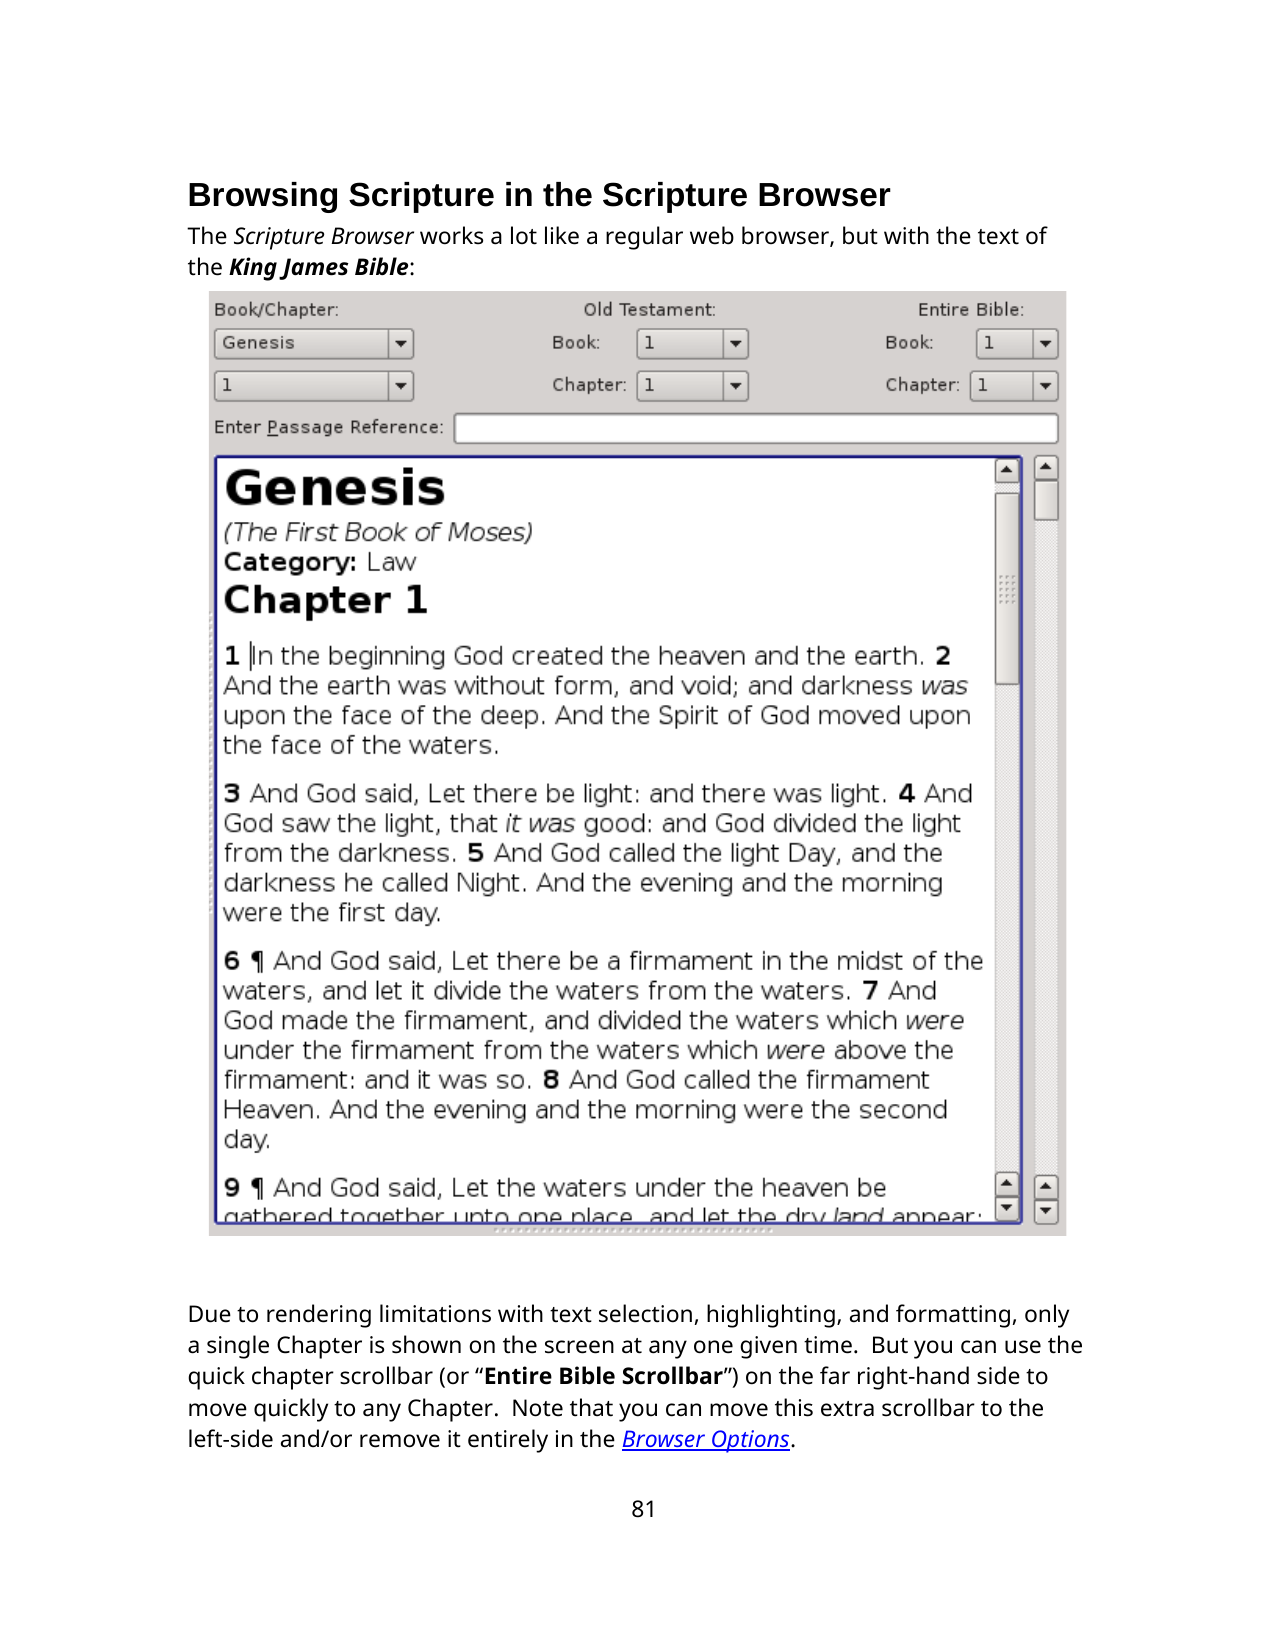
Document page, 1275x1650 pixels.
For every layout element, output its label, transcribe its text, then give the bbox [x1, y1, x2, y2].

text Due to rendering limitations with text selection, highlighting, and formatting, only a single Chapter is shown on the screen at any one given time. But you can use the quick chapter scrollbar (or “Entire Bible Scrollbar”) on the far right-hand side to move quickly to any Chapter. Note that you can move this extra scrollbar to the left-side and/or remove it entirely in the Browser Options. [187, 1298, 1087, 1454]
text The Scripture Browser works a lot like a regular web browser, but with the text of the King James Bible: [187, 220, 1087, 282]
picture [208, 291, 1067, 1236]
subtitle Browsing Scripture in the Scripture Browser [187, 175, 1087, 213]
